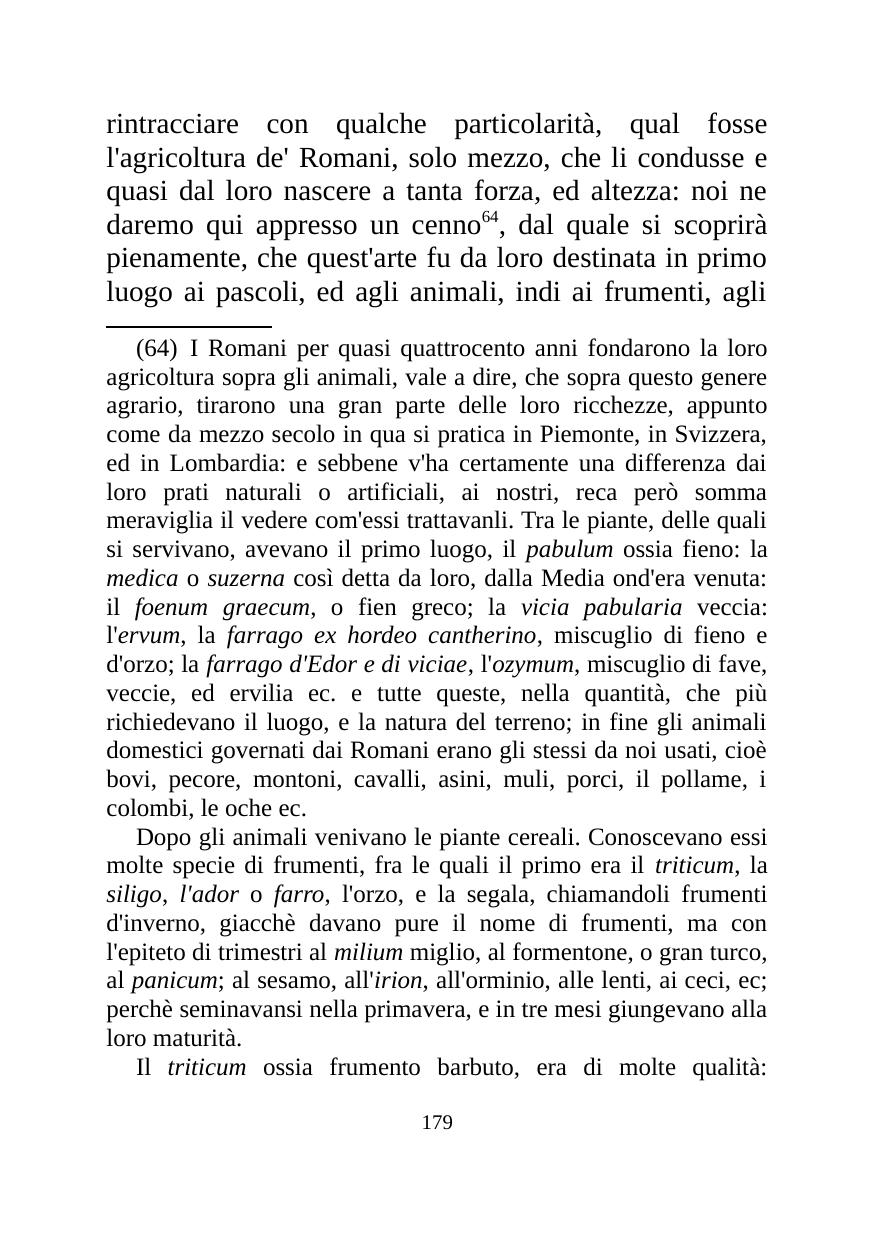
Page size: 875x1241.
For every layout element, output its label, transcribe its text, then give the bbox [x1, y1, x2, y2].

text I Romani per quasi quattrocento anni fondarono la loro agricoltura sopra gli animali, vale a dire, che sopra questo genere agrario, tirarono una gran parte delle loro ricchezze, appunto come da mezzo secolo in qua si pratica in Piemonte, in Svizzera, ed in Lombardia: e sebbene v'ha certamente una differenza dai loro prati naturali o artificiali, ai nostri, reca però somma meraviglia il vedere com'essi trattavanli. Tra le piante, delle quali si servivano, avevano il primo luogo, il pabulum ossia fieno: la medica o suzerna così detta da loro, dalla Media ond'era venuta: il foenum graecum, o fien greco; la vicia pabularia veccia: l'ervum, la farrago ex hordeo cantherino, miscuglio di fieno e d'orzo; la farrago d'Edor e di viciae, l'ozymum, miscuglio di fave, veccie, ed ervilia ec. e tutte queste, nella quantità, che più richiedevano il luogo, e la natura del terreno; in fine gli animali domestici governati dai Romani erano gli stessi da noi usati, cioè bovi, pecore, montoni, cavalli, asini, muli, porci, il pollame, i colombi, le oche ec. [106, 333, 768, 822]
text Dopo gli animali venivano le piante cereali. Conoscevano essi molte specie di frumenti, fra le quali il primo era il triticum, la siligo, l'ador o farro, l'orzo, e la segala, chiamandoli frumenti d'inverno, giacchè davano pure il nome di frumenti, ma con l'epiteto di trimestri al milium miglio, al formentone, o gran turco, al panicum; al sesamo, all'irion, all'orminio, alle lenti, ai ceci, ec; perchè seminavansi nella primavera, e in tre mesi giungevano alla loro maturità. [106, 822, 768, 1052]
text rintracciare con qualche particolarità, qual fosse l'agricoltura de' Romani, solo mezzo, che li condusse e quasi dal loro nascere a tanta forza, ed altezza: noi ne daremo qui appresso un cenno, dal quale si scoprirà pienamente, che quest'arte fu da loro destinata in primo luogo ai pascoli, ed agli animali, indi ai frumenti, agli [106, 106, 768, 307]
text Il triticum ossia frumento barbuto, era di molte qualità: [106, 1052, 768, 1080]
